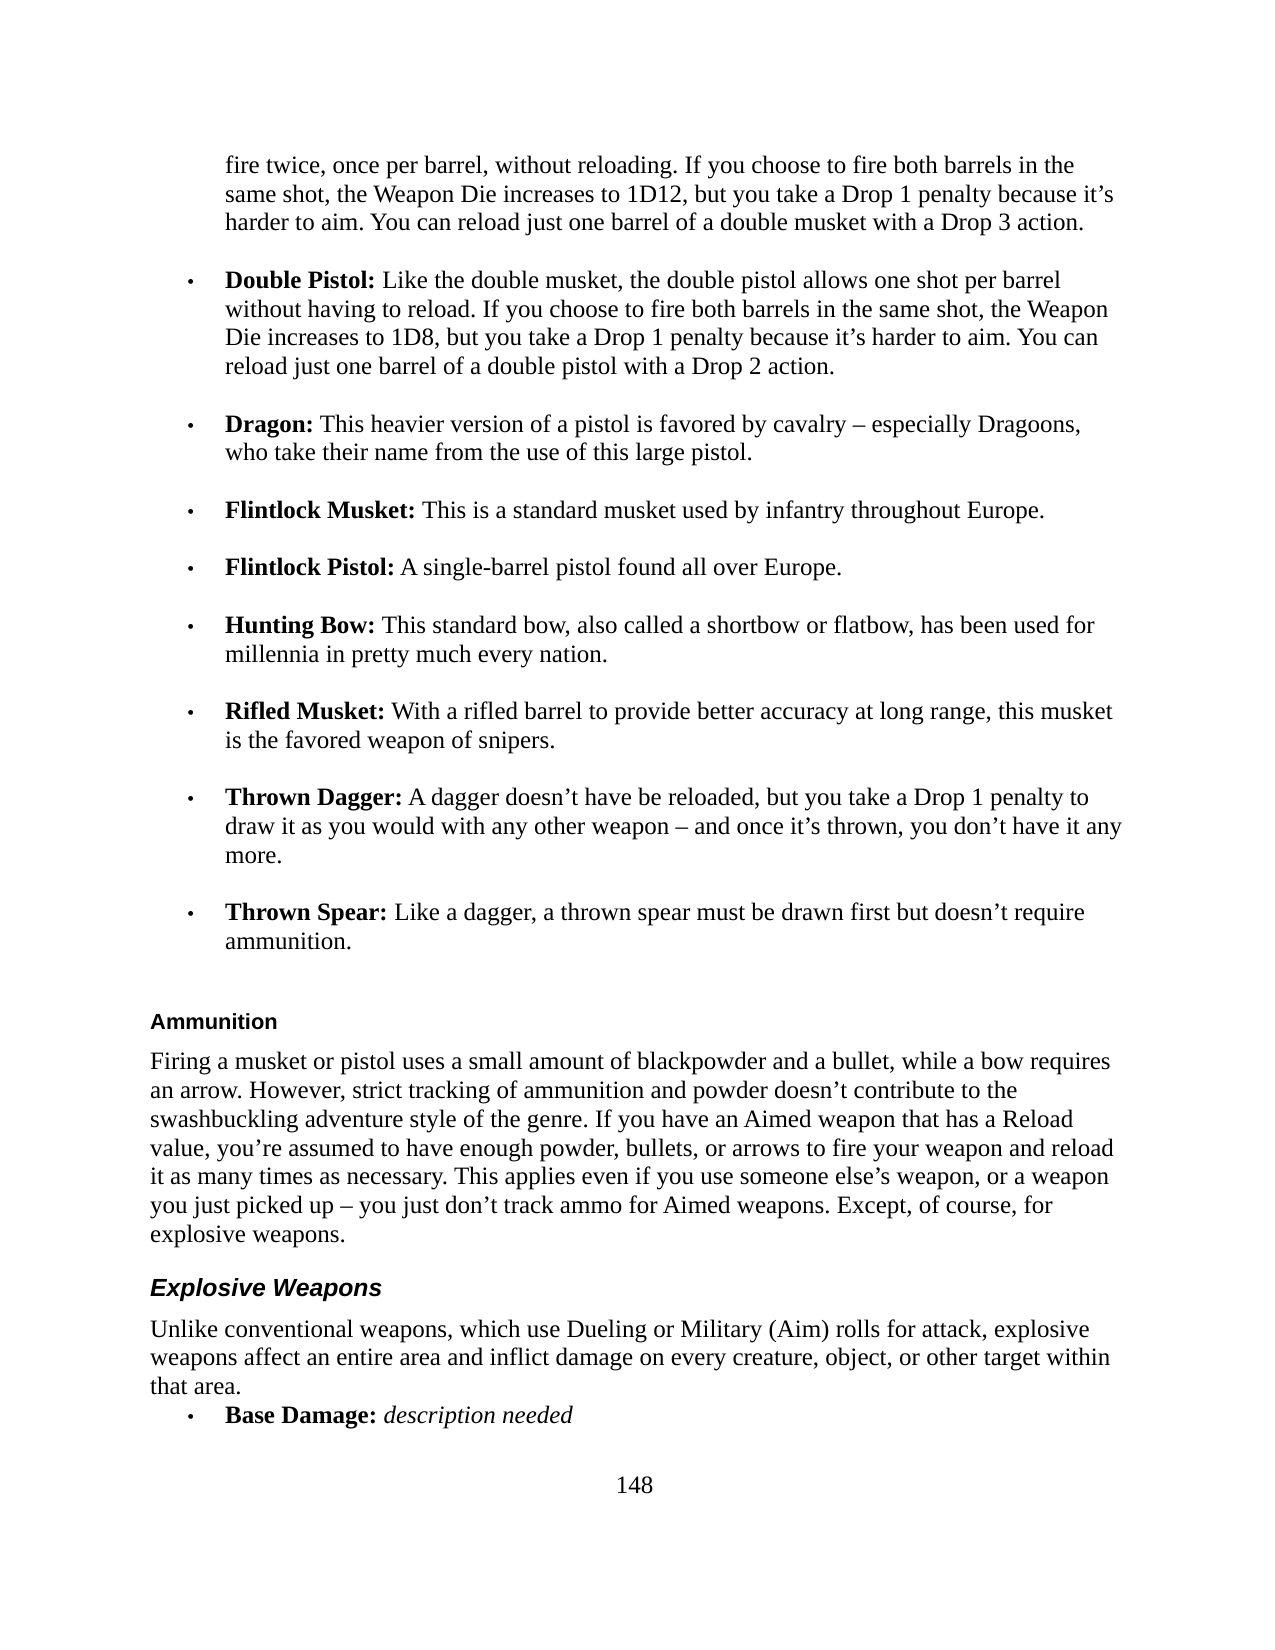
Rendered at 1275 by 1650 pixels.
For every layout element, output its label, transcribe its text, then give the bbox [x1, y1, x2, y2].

list Thrown Spear: Like a dagger, a thrown spear must be drawn first but doesn’t require ammunition. [187, 897, 1125, 984]
list Thrown Dagger: A dagger doesn’t have be reloaded, but you take a Drop 1 penalty to draw it as you would with any other weapon – and once it’s thrown, you don’t have it any more. [187, 782, 1125, 897]
subtitle Explosive Weapons [150, 1273, 1125, 1301]
list fire twice, once per barrel, without reloading. If you choose to fire both barrels in the same shot, the Weapon Die increases to 1D12, but you take a Drop 1 penalty because it’s harder to aim. You can reload just one barrel of a double musket with a Drop 3 action. [187, 150, 1125, 265]
subtitle Ammunition [150, 1009, 1125, 1034]
list Rifled Musket: With a rifled barrel to provide better accuracy at long range, this musket is the favored weapon of snipers. [187, 696, 1125, 782]
list Double Pistol: Like the double musket, the double pistol allows one shot per barrel without having to reload. If you choose to fire both barrels in the same shot, the Weapon Die increases to 1D8, but you take a Drop 1 penalty because it’s harder to aim. You can reload just one barrel of a double pistol with a Drop 2 action. [187, 265, 1125, 409]
list Base Damage: description needed [187, 1400, 1125, 1429]
text Unlike conventional weapons, which use Dueling or Military (Aim) rolls for attack, explosive weapons affect an entire area and inflict damage on every creature, object, or other target within that area. [150, 1314, 1125, 1400]
text Firing a musket or pistol uses a small amount of blackpowder and a bullet, while a bow requires an arrow. However, strict tracking of ammunition and powder doesn’t contribute to the swashbuckling adventure style of the genre. If you have an Aimed weapon that has a Reload value, you’re assumed to have enough powder, bullets, or arrows to fire your weapon and reload it as many times as necessary. This applies even if you use someone else’s weapon, or a weapon you just picked up – you just don’t track ammo for Aimed weapons. Except, of course, for explosive weapons. [150, 1046, 1125, 1248]
list Hunting Bow: This standard bow, also called a shortbow or flatbow, has been used for millennia in pretty much every nation. [187, 610, 1125, 696]
list Flintlock Pistol: A single-barrel pistol found all over Europe. [187, 552, 1125, 610]
list Flintlock Musket: This is a standard musket used by infantry throughout Europe. [187, 495, 1125, 552]
list Dragon: This heavier version of a pistol is favored by cavalry – especially Dragoons, who take their name from the use of this large pistol. [187, 409, 1125, 495]
